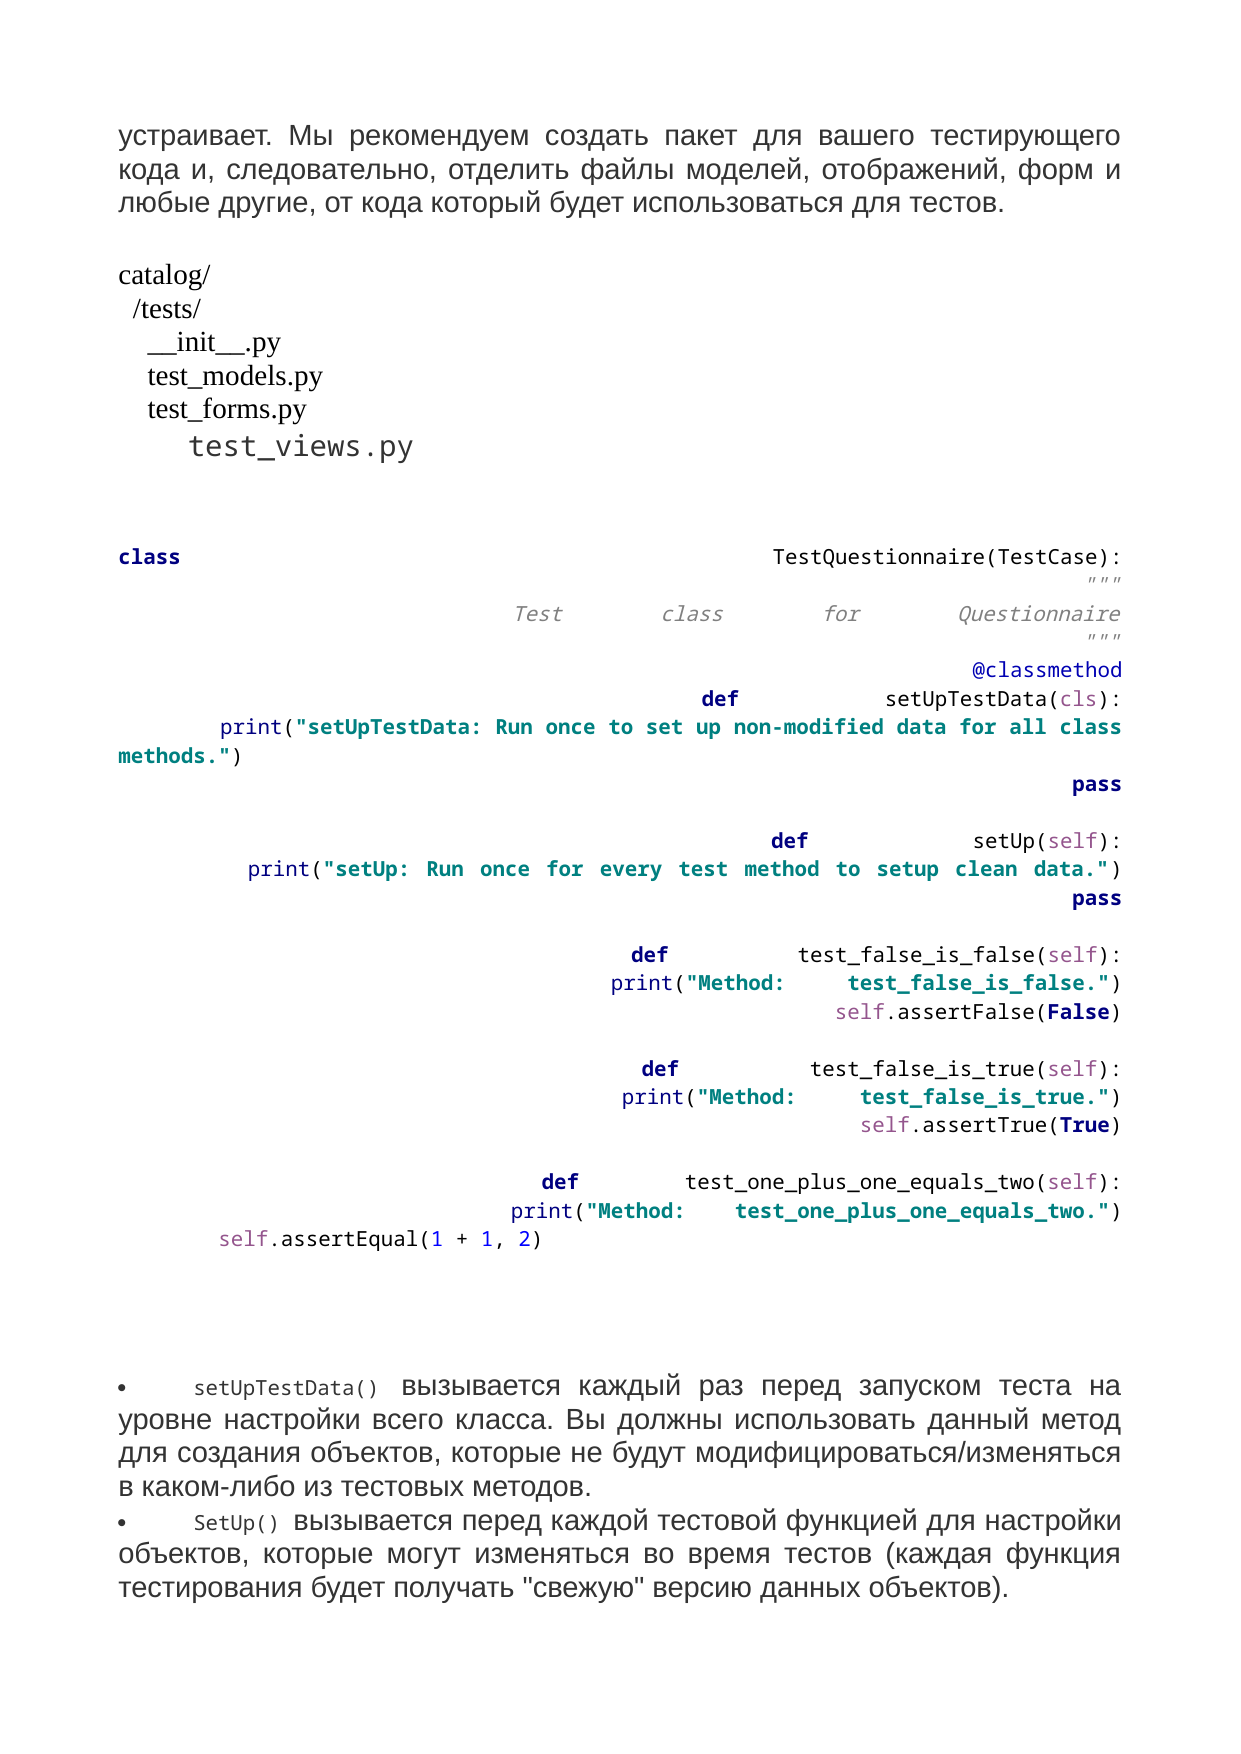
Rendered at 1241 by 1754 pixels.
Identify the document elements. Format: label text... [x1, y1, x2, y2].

list SetUp() вызывается перед каждой тестовой функцией для настройки объектов, которые могут изменяться во время тестов (каждая функция тестирования будет получать "свежую" версию данных объектов). [118, 1502, 1122, 1603]
text test_views.py [118, 425, 1122, 465]
text /tests/ [118, 291, 1122, 324]
text __init__.py [118, 324, 1122, 358]
text class TestQuestionnaire(TestCase): """ Test class for Questionnaire """ @classmethod def setUpTestData(cls): print("setUpTestData: Run once to set up non-modified data for all class methods.") pass def setUp(self): print("setUp: Run once for every test method to setup clean data.") pass def test_false_is_false(self): print("Method: test_false_is_false.") self.assertFalse(False) def test_false_is_true(self): print("Method: test_false_is_true.") self.assertTrue(True) def test_one_plus_one_equals_two(self): print("Method: test_one_plus_one_equals_two.") self.assertEqual(1 + 1, 2) [118, 542, 1122, 1253]
text устраивает. Мы рекомендуем создать пакет для вашего тестирующего кода и, следовательно, отделить файлы моделей, отображений, форм и любые другие, от кода который будет использоваться для тестов. [118, 118, 1122, 219]
text test_forms.py [118, 391, 1122, 425]
text catalog/ [118, 257, 1122, 291]
list setUpTestData() вызывается каждый раз перед запуском теста на уровне настройки всего класса. Вы должны использовать данный метод для создания объектов, которые не будут модифицироваться/изменяться в каком-либо из тестовых методов. [118, 1368, 1122, 1502]
text test_models.py [118, 358, 1122, 391]
